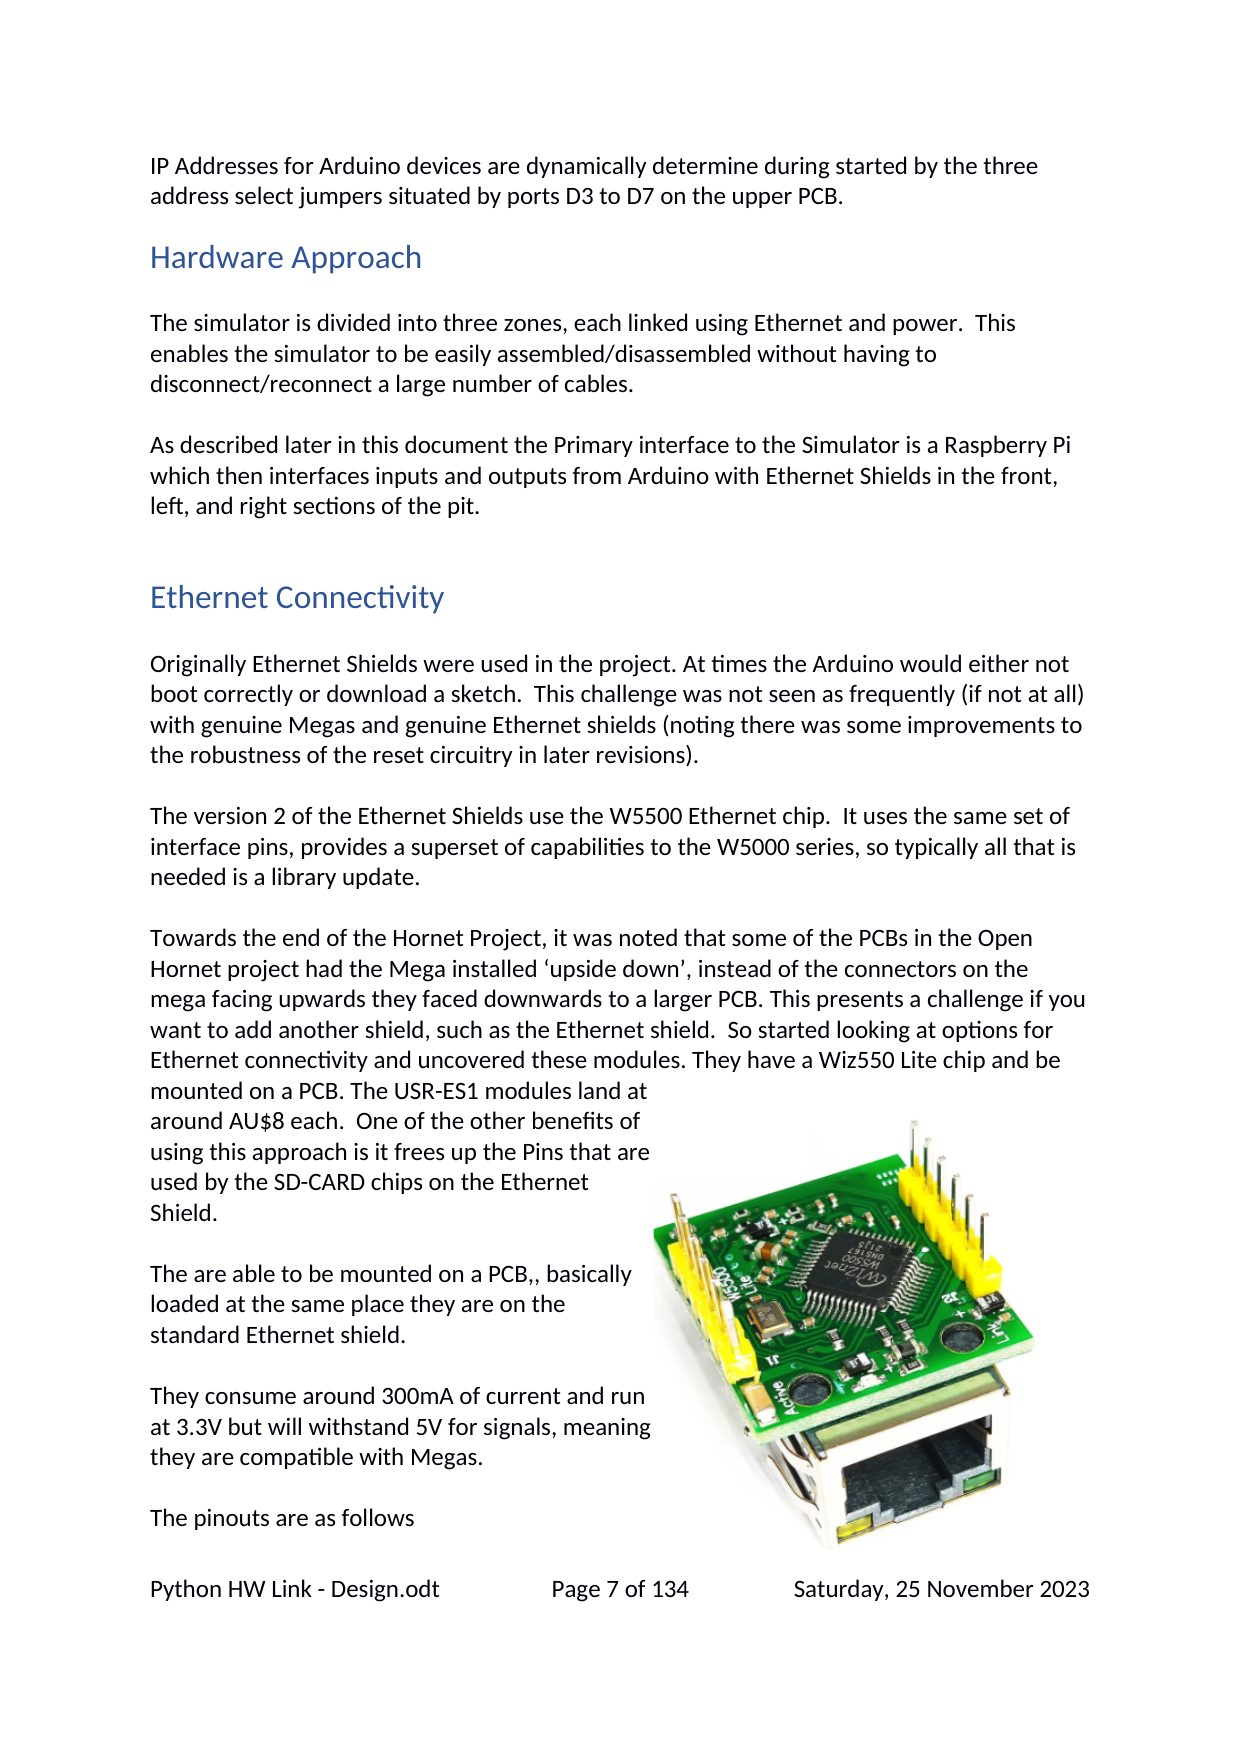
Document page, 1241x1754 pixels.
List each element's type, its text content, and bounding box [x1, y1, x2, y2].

text Originally Ethernet Shields were used in the project. At times the Arduino would either not boot correctly or download a sketch. This challenge was not seen as frequently (if not at all) with genuine Megas and genuine Ethernet shields (noting there was some improvements to the robustness of the reset circuitry in later revisions). [150, 648, 1090, 770]
text The pinouts are as follows [150, 1502, 653, 1533]
text [1068, 1502, 1090, 1533]
text As described later in this document the Primary interface to the Simulator is a Raspberry Pi which then interfaces inputs and outputs from Arduino with Ethernet Shields in the front, left, and right sections of the pit. [150, 429, 1090, 521]
text The simulator is divided into three zones, each linked using Ethernet and power. This enables the simulator to be easily assembled/disassembled without having to disconnect/reconnect a large number of cables. [150, 307, 1090, 399]
text IP Addresses for Arduino devices are dynamically determine during started by the three address select jumpers situated by ports D3 to D7 on the upper PCB. [150, 150, 1090, 211]
text The version 2 of the Ethernet Shields use the W5500 Ethernet chip. It uses the same set of interface pins, provides a superset of capabilities to the W5000 series, so typically all that is needed is a library update. [150, 800, 1090, 892]
picture [653, 1101, 1068, 1550]
subtitle Ethernet Connectivity [150, 576, 1090, 617]
text The are able to be mounted on a PCB,, basically loaded at the same place they are on the standard Ethernet shield. [150, 1258, 653, 1350]
subtitle Hardware Approach [150, 236, 1090, 277]
text Towards the end of the Hornet Project, it was noted that some of the PCBs in the Open Hornet project had the Mega installed ‘upside down’, instead of the connectors on the mega facing upwards they faced downwards to a larger PCB. This presents a challenge if you want to add another shield, such as the Ethernet shield. So started looking at options for Ethernet connectivity and uncovered these modules. They have a Wiz550 Lite chip and be mounted on a PCB. The USR-ES1 modules land at around AU$8 each. One of the other benefits of using this approach is it frees up the Pins that are used by the SD-CARD chips on the Ethernet Shield. [150, 922, 1090, 1228]
text They consume around 300mA of current and run at 3.3V but will withstand 5V for signals, meaning they are compatible with Megas. [150, 1380, 653, 1472]
